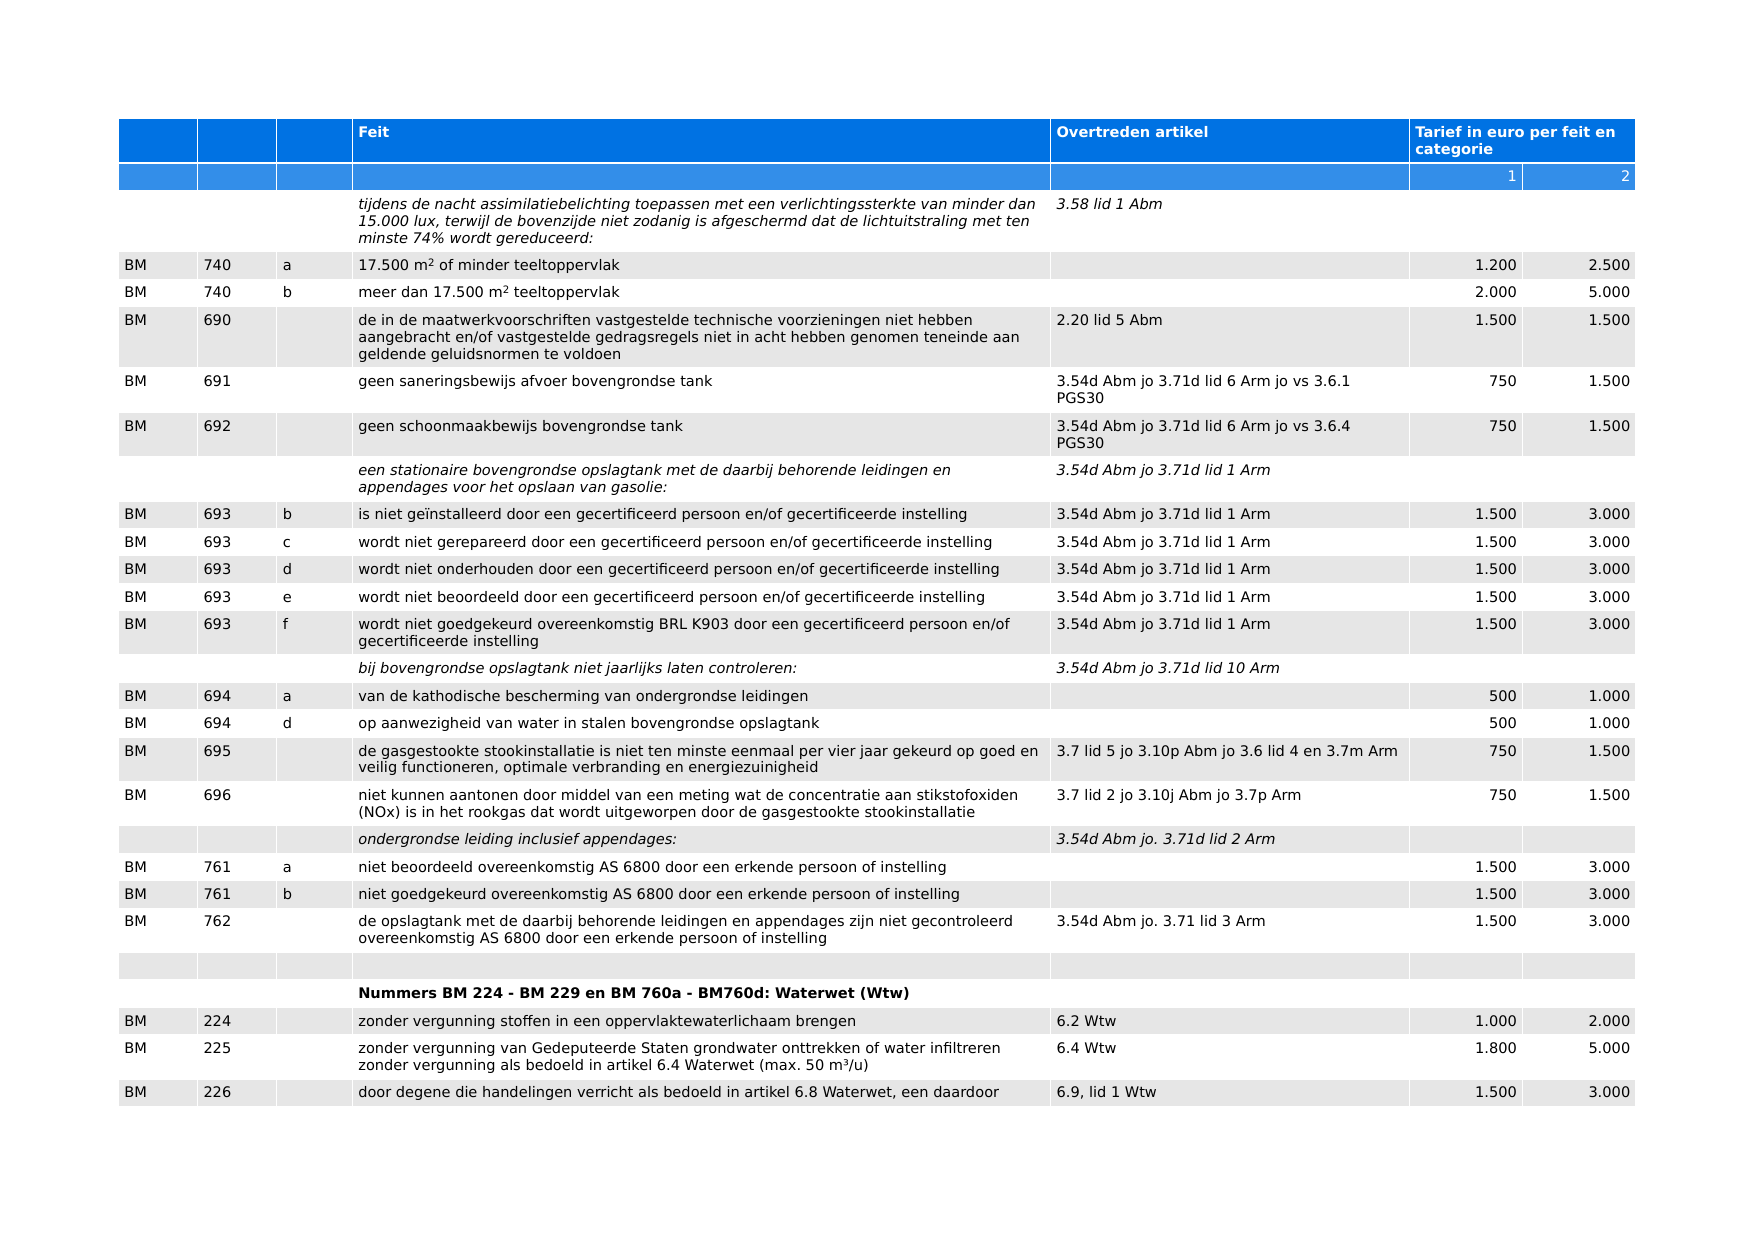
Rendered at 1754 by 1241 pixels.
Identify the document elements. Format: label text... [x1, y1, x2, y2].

table_cell 3.7 lid 2 jo 3.10j Abm jo 3.7p Arm [1051, 782, 1409, 825]
table_cell BM [119, 529, 197, 555]
table_cell d [277, 556, 352, 583]
table_cell [353, 164, 1050, 190]
table_header Feit [353, 119, 1050, 162]
table_cell [1051, 710, 1409, 737]
table_cell 3.54d Abm jo. 3.71 lid 3 Arm [1051, 909, 1409, 952]
table_cell e [277, 584, 352, 610]
table_cell f [277, 611, 352, 654]
table_cell [1410, 656, 1522, 682]
table_cell [1523, 656, 1635, 682]
table_cell BM [119, 1008, 197, 1034]
table_cell [198, 457, 276, 501]
table_cell [1523, 953, 1635, 979]
table_cell [277, 980, 352, 1007]
table_cell 694 [198, 710, 276, 737]
table_cell 693 [198, 611, 276, 654]
table_cell 500 [1410, 710, 1522, 737]
table_cell 1.000 [1523, 710, 1635, 737]
table_cell [119, 953, 197, 979]
table_cell a [277, 252, 352, 279]
table_cell de opslagtank met de daarbij behorende leidingen en appendages zijn niet gecontroleerd overeenkomstig AS 6800 door een erkende persoon of instelling [353, 909, 1050, 952]
table_cell [1051, 980, 1409, 1007]
table_cell [119, 191, 197, 251]
table_cell 1.500 [1410, 611, 1522, 654]
table_cell 694 [198, 683, 276, 709]
table_cell 3.54d Abm jo 3.71d lid 10 Arm [1051, 656, 1409, 682]
table_cell 3.54d Abm jo. 3.71d lid 2 Arm [1051, 826, 1409, 853]
table_cell Nummers BM 224 - BM 229 en BM 760a - BM760d: Waterwet (Wtw) [353, 980, 1050, 1007]
table_cell [119, 164, 197, 190]
table_cell 2.20 lid 5 Abm [1051, 307, 1409, 367]
table_cell wordt niet onderhouden door een gecertificeerd persoon en/of gecertificeerde instelling [353, 556, 1050, 583]
table_cell [277, 191, 352, 251]
table_cell [1410, 826, 1522, 853]
table_cell BM [119, 909, 197, 952]
table_cell [1410, 457, 1522, 501]
table_cell 3.000 [1523, 529, 1635, 555]
table_cell [119, 656, 197, 682]
table_cell 6.2 Wtw [1051, 1008, 1409, 1034]
table_cell b [277, 502, 352, 528]
table_cell van de kathodische bescherming van ondergrondse leidingen [353, 683, 1050, 709]
table_cell 762 [198, 909, 276, 952]
table_cell 1.000 [1523, 683, 1635, 709]
table_cell BM [119, 413, 197, 456]
table_cell 5.000 [1523, 280, 1635, 306]
table_cell door degene die handelingen verricht als bedoeld in artikel 6.8 Waterwet, een daardoor [353, 1080, 1050, 1106]
table_cell 224 [198, 1008, 276, 1034]
table_cell 693 [198, 584, 276, 610]
table_cell 740 [198, 252, 276, 279]
table_cell BM [119, 738, 197, 781]
table_cell [198, 953, 276, 979]
table_cell 6.4 Wtw [1051, 1035, 1409, 1078]
table_cell 1.500 [1410, 307, 1522, 367]
table_cell [277, 457, 352, 501]
table_cell 1.500 [1523, 413, 1635, 456]
table_cell 2.500 [1523, 252, 1635, 279]
table_cell tijdens de nacht assimilatiebelichting toepassen met een verlichtingssterkte van minder dan 15.000 lux, terwijl de bovenzijde niet zodanig is afgeschermd dat de lichtuitstraling met ten minste 74% wordt gereduceerd: [353, 191, 1050, 251]
table_cell 3.54d Abm jo 3.71d lid 1 Arm [1051, 502, 1409, 528]
table_cell 761 [198, 854, 276, 880]
table_cell [277, 738, 352, 781]
table_cell wordt niet gerepareerd door een gecertificeerd persoon en/of gecertificeerde instelling [353, 529, 1050, 555]
table_cell 761 [198, 881, 276, 908]
table_cell 750 [1410, 738, 1522, 781]
table_cell [1051, 854, 1409, 880]
table_cell 1.200 [1410, 252, 1522, 279]
table_cell BM [119, 854, 197, 880]
table_cell 3.000 [1523, 611, 1635, 654]
table_cell 690 [198, 307, 276, 367]
table_cell 3.54d Abm jo 3.71d lid 6 Arm jo vs 3.6.1 PGS30 [1051, 369, 1409, 412]
table_cell 1 [1410, 164, 1522, 190]
table_cell 1.500 [1410, 584, 1522, 610]
table_cell wordt niet goedgekeurd overeenkomstig BRL K903 door een gecertificeerd persoon en/of gecertificeerde instelling [353, 611, 1050, 654]
table_cell b [277, 280, 352, 306]
table_cell [277, 1008, 352, 1034]
table_cell BM [119, 1080, 197, 1106]
table_cell niet beoordeeld overeenkomstig AS 6800 door een erkende persoon of instelling [353, 854, 1050, 880]
table_cell [1523, 826, 1635, 853]
table_cell geen saneringsbewijs afvoer bovengrondse tank [353, 369, 1050, 412]
table_cell 750 [1410, 413, 1522, 456]
table_cell [277, 1080, 352, 1106]
table_cell 1.500 [1523, 782, 1635, 825]
table_cell 1.000 [1410, 1008, 1522, 1034]
table_cell 5.000 [1523, 1035, 1635, 1078]
table_cell meer dan 17.500 m2 teeltoppervlak [353, 280, 1050, 306]
table_cell 3.000 [1523, 556, 1635, 583]
table_cell 695 [198, 738, 276, 781]
table_cell [1410, 980, 1522, 1007]
table_cell 691 [198, 369, 276, 412]
table_cell [1523, 191, 1635, 251]
table_cell [198, 826, 276, 853]
table_cell [277, 307, 352, 367]
table_cell BM [119, 881, 197, 908]
table_cell BM [119, 782, 197, 825]
table_cell 2.000 [1523, 1008, 1635, 1034]
table_cell [198, 656, 276, 682]
table_cell [198, 164, 276, 190]
table_cell 3.000 [1523, 854, 1635, 880]
table_cell [119, 980, 197, 1007]
table_cell 3.54d Abm jo 3.71d lid 1 Arm [1051, 529, 1409, 555]
table_cell 226 [198, 1080, 276, 1106]
table_cell geen schoonmaakbewijs bovengrondse tank [353, 413, 1050, 456]
table_cell 3.7 lid 5 jo 3.10p Abm jo 3.6 lid 4 en 3.7m Arm [1051, 738, 1409, 781]
table_header Overtreden artikel [1051, 119, 1409, 162]
table_cell 1.500 [1410, 909, 1522, 952]
table_cell 3.54d Abm jo 3.71d lid 1 Arm [1051, 457, 1409, 501]
table_cell 696 [198, 782, 276, 825]
table_cell 1.500 [1410, 502, 1522, 528]
table_cell [1051, 252, 1409, 279]
table_cell a [277, 683, 352, 709]
table_cell zonder vergunning stoffen in een oppervlaktewaterlichaam brengen [353, 1008, 1050, 1034]
table_cell 1.500 [1410, 529, 1522, 555]
table_cell BM [119, 556, 197, 583]
table_cell [1410, 953, 1522, 979]
table_cell 6.9, lid 1 Wtw [1051, 1080, 1409, 1106]
table_cell b [277, 881, 352, 908]
table_cell 3.000 [1523, 909, 1635, 952]
table_header [277, 119, 352, 162]
table_cell [119, 457, 197, 501]
table_cell 3.54d Abm jo 3.71d lid 1 Arm [1051, 611, 1409, 654]
table_cell 500 [1410, 683, 1522, 709]
table_cell 2 [1523, 164, 1635, 190]
table_cell 3.000 [1523, 1080, 1635, 1106]
table_cell 225 [198, 1035, 276, 1078]
table_cell 1.800 [1410, 1035, 1522, 1078]
table_cell een stationaire bovengrondse opslagtank met de daarbij behorende leidingen en appendages voor het opslaan van gasolie: [353, 457, 1050, 501]
table_cell de in de maatwerkvoorschriften vastgestelde technische voorzieningen niet hebben aangebracht en/of vastgestelde gedragsregels niet in acht hebben genomen teneinde aan geldende geluidsnormen te voldoen [353, 307, 1050, 367]
table_cell [353, 953, 1050, 979]
table_cell 692 [198, 413, 276, 456]
table_cell BM [119, 710, 197, 737]
table_cell 750 [1410, 369, 1522, 412]
table_cell 3.000 [1523, 881, 1635, 908]
table_cell [119, 826, 197, 853]
table_cell op aanwezigheid van water in stalen bovengrondse opslagtank [353, 710, 1050, 737]
table_cell 3.54d Abm jo 3.71d lid 1 Arm [1051, 584, 1409, 610]
table_cell [277, 656, 352, 682]
table_cell [1523, 457, 1635, 501]
table_cell BM [119, 369, 197, 412]
table_cell [198, 980, 276, 1007]
table_header [119, 119, 197, 162]
table_cell c [277, 529, 352, 555]
table_cell BM [119, 502, 197, 528]
table_cell 17.500 m2 of minder teeltoppervlak [353, 252, 1050, 279]
table_cell [1051, 164, 1409, 190]
table_cell [277, 164, 352, 190]
table_cell 693 [198, 529, 276, 555]
table_cell [277, 826, 352, 853]
table_cell [198, 191, 276, 251]
table_cell 3.54d Abm jo 3.71d lid 1 Arm [1051, 556, 1409, 583]
table_cell BM [119, 307, 197, 367]
table_cell BM [119, 252, 197, 279]
table_cell 1.500 [1523, 307, 1635, 367]
table_cell bij bovengrondse opslagtank niet jaarlijks laten controleren: [353, 656, 1050, 682]
table_cell 2.000 [1410, 280, 1522, 306]
table_cell BM [119, 611, 197, 654]
table_cell [277, 782, 352, 825]
table_cell 1.500 [1523, 369, 1635, 412]
table_cell 1.500 [1410, 1080, 1522, 1106]
table_cell 3.000 [1523, 502, 1635, 528]
table_cell BM [119, 280, 197, 306]
table_cell [1051, 280, 1409, 306]
table_cell [277, 909, 352, 952]
table_cell [1523, 980, 1635, 1007]
table_cell 693 [198, 556, 276, 583]
table_cell 693 [198, 502, 276, 528]
table_cell 1.500 [1410, 881, 1522, 908]
table_cell 1.500 [1523, 738, 1635, 781]
table_cell [277, 369, 352, 412]
table_cell [1051, 683, 1409, 709]
table_cell BM [119, 584, 197, 610]
table_cell wordt niet beoordeeld door een gecertificeerd persoon en/of gecertificeerde instelling [353, 584, 1050, 610]
table_cell is niet geïnstalleerd door een gecertificeerd persoon en/of gecertificeerde instelling [353, 502, 1050, 528]
table_cell 3.58 lid 1 Abm [1051, 191, 1409, 251]
table_header Tarief in euro per feit en categorie [1410, 119, 1635, 162]
table_cell 750 [1410, 782, 1522, 825]
table_cell 1.500 [1410, 854, 1522, 880]
table_cell 3.000 [1523, 584, 1635, 610]
table_cell [277, 413, 352, 456]
table_cell 3.54d Abm jo 3.71d lid 6 Arm jo vs 3.6.4 PGS30 [1051, 413, 1409, 456]
table_cell d [277, 710, 352, 737]
table_cell a [277, 854, 352, 880]
table_cell BM [119, 1035, 197, 1078]
table_cell [1051, 953, 1409, 979]
table_cell [277, 1035, 352, 1078]
table_cell [277, 953, 352, 979]
table_cell niet kunnen aantonen door middel van een meting wat de concentratie aan stikstofoxiden (NOx) is in het rookgas dat wordt uitgeworpen door de gasgestookte stookinstallatie [353, 782, 1050, 825]
table_cell ondergrondse leiding inclusief appendages: [353, 826, 1050, 853]
table_cell 740 [198, 280, 276, 306]
table_cell de gasgestookte stookinstallatie is niet ten minste eenmaal per vier jaar gekeurd op goed en veilig functioneren, optimale verbranding en energiezuinigheid [353, 738, 1050, 781]
table_cell BM [119, 683, 197, 709]
table_cell niet goedgekeurd overeenkomstig AS 6800 door een erkende persoon of instelling [353, 881, 1050, 908]
table_cell 1.500 [1410, 556, 1522, 583]
table_cell zonder vergunning van Gedeputeerde Staten grondwater onttrekken of water infiltreren zonder vergunning als bedoeld in artikel 6.4 Waterwet (max. 50 m³/u) [353, 1035, 1050, 1078]
table_cell [1410, 191, 1522, 251]
table_cell [1051, 881, 1409, 908]
table_header [198, 119, 276, 162]
